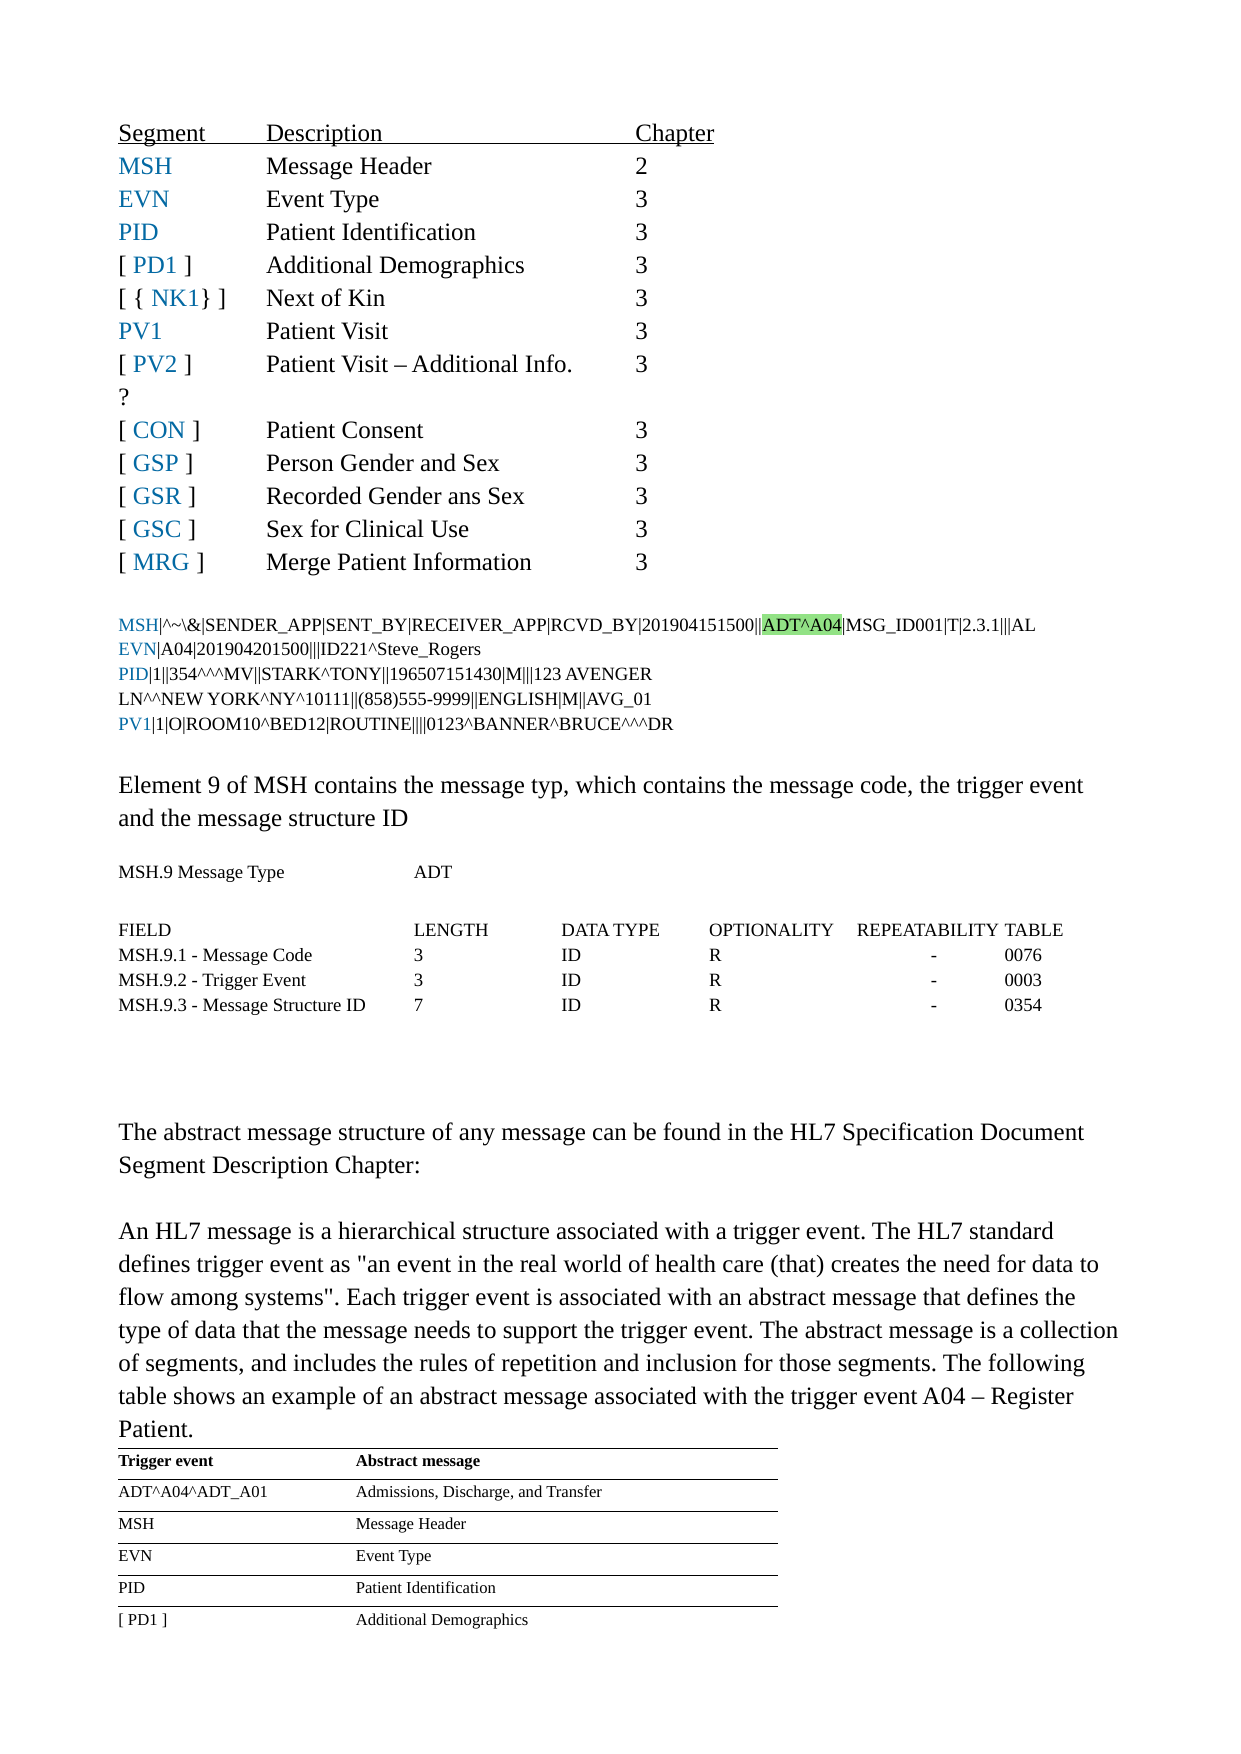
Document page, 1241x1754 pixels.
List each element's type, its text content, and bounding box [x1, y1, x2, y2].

text [ PV2 ] Patient Visit – Additional Info. 3 [118, 349, 1122, 378]
text EVN Event Type 3 [118, 184, 1122, 213]
text Segment Description Chapter [118, 118, 1122, 147]
text PID Patient Identification 3 [118, 217, 1122, 246]
text [ GSC ] Sex for Clinical Use 3 [118, 514, 1122, 543]
text PV1|1|O|ROOM10^BED12|ROUTINE||||0123^BANNER^BRUCE^^^DR [118, 713, 1122, 734]
table_header Abstract message [356, 1449, 777, 1479]
text Segment Description Chapter: [118, 1150, 1122, 1179]
text [ { NK1} ] Next of Kin 3 [118, 283, 1122, 312]
text MSH.9.3 - Message Structure ID 7 ID R - 0354 [118, 993, 1122, 1015]
text The abstract message structure of any message can be found in the HL7 Specification Document [118, 1117, 1122, 1146]
table_cell EVN [118, 1544, 356, 1574]
text [ CON ] Patient Consent 3 [118, 415, 1122, 444]
text FIELD LENGTH DATA TYPE OPTIONALITY REPEATABILITY TABLE [118, 919, 1122, 941]
table_cell [ PD1 ] [118, 1607, 356, 1628]
text MSH|^~\&|SENDER_APP|SENT_BY|RECEIVER_APP|RCVD_BY|201904151500||ADT^A04|MSG_ID001|T|2.3.1|||AL [118, 613, 1122, 635]
table_cell ADT^A04^ADT_A01 [118, 1480, 356, 1511]
text An HL7 message is a hierarchical structure associated with a trigger event. The HL7 standard defines trigger event as "an event in the real world of health care (that) creates the need for data to flow among systems". Each trigger event is associated with an abstract message that defines the type of data that the message needs to support the trigger event. The abstract message is a collection of segments, and includes the rules of repetition and inclusion for those segments. The following table shows an example of an abstract message associated with the trigger event A04 – Register Patient. [118, 1216, 1122, 1443]
table_cell Event Type [356, 1544, 777, 1574]
text MSH Message Header 2 [118, 151, 1122, 180]
text MSH.9.2 - Trigger Event 3 ID R - 0003 [118, 969, 1122, 990]
table_cell Admissions, Discharge, and Transfer [356, 1480, 777, 1511]
table_cell Message Header [356, 1512, 777, 1543]
text [ GSP ] Person Gender and Sex 3 [118, 448, 1122, 477]
text [ GSR ] Recorded Gender ans Sex 3 [118, 481, 1122, 510]
table_header Trigger event [118, 1449, 356, 1479]
text MSH.9 Message Type ADT [118, 861, 1122, 883]
text EVN|A04|201904201500|||ID221^Steve_Rogers [118, 638, 1122, 660]
text Element 9 of MSH contains the message typ, which contains the message code, the trigger event and the message structure ID [118, 770, 1122, 832]
table_cell MSH [118, 1512, 356, 1543]
text [ MRG ] Merge Patient Information 3 [118, 547, 1122, 576]
table_cell Patient Identification [356, 1576, 777, 1606]
text PID|1||354^^^MV||STARK^TONY||196507151430|M|||123 AVENGER [118, 663, 1122, 684]
text PV1 Patient Visit 3 [118, 316, 1122, 345]
table_cell PID [118, 1576, 356, 1606]
text ? [118, 382, 1122, 411]
table_cell Additional Demographics [356, 1607, 777, 1628]
text LN^^NEW YORK^NY^10111||(858)555-9999||ENGLISH|M||AVG_01 [118, 688, 1122, 709]
text MSH.9.1 - Message Code 3 ID R - 0076 [118, 944, 1122, 965]
text [ PD1 ] Additional Demographics 3 [118, 250, 1122, 279]
